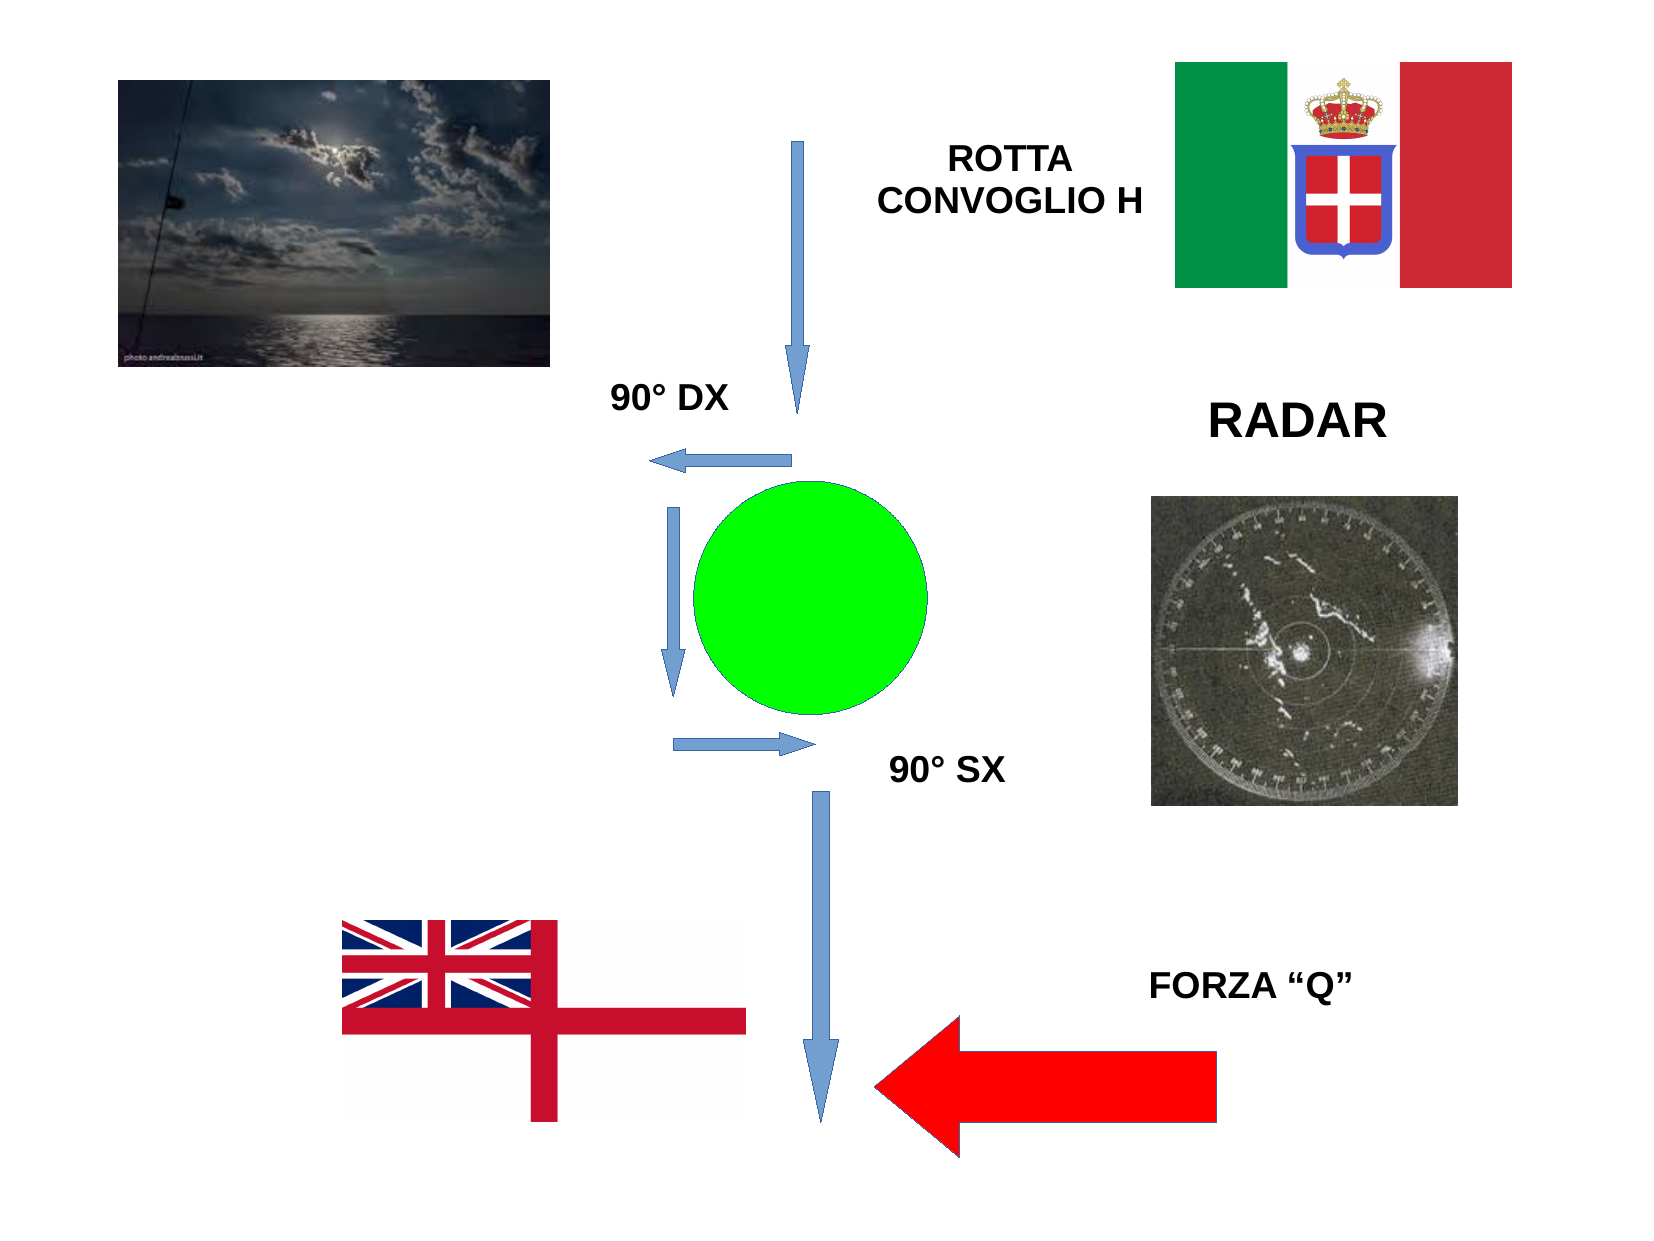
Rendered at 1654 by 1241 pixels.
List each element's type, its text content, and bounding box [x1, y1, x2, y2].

picture [118, 80, 550, 367]
text_box RADAR [1192, 385, 1514, 467]
text_box [785, 141, 810, 414]
text_box [693, 481, 928, 715]
text_box [649, 448, 792, 473]
text_box [673, 732, 816, 756]
picture [342, 920, 746, 1123]
text_box ROTTA CONVOGLIO H [862, 129, 1159, 228]
text_box [803, 791, 839, 1123]
text_box [661, 507, 686, 697]
text_box [874, 1015, 1217, 1158]
picture [1151, 496, 1458, 806]
picture [1175, 62, 1512, 288]
text_box FORZA “Q” [1133, 956, 1369, 1014]
text_box 90° DX [595, 368, 745, 426]
text_box 90° SX [874, 741, 1021, 798]
